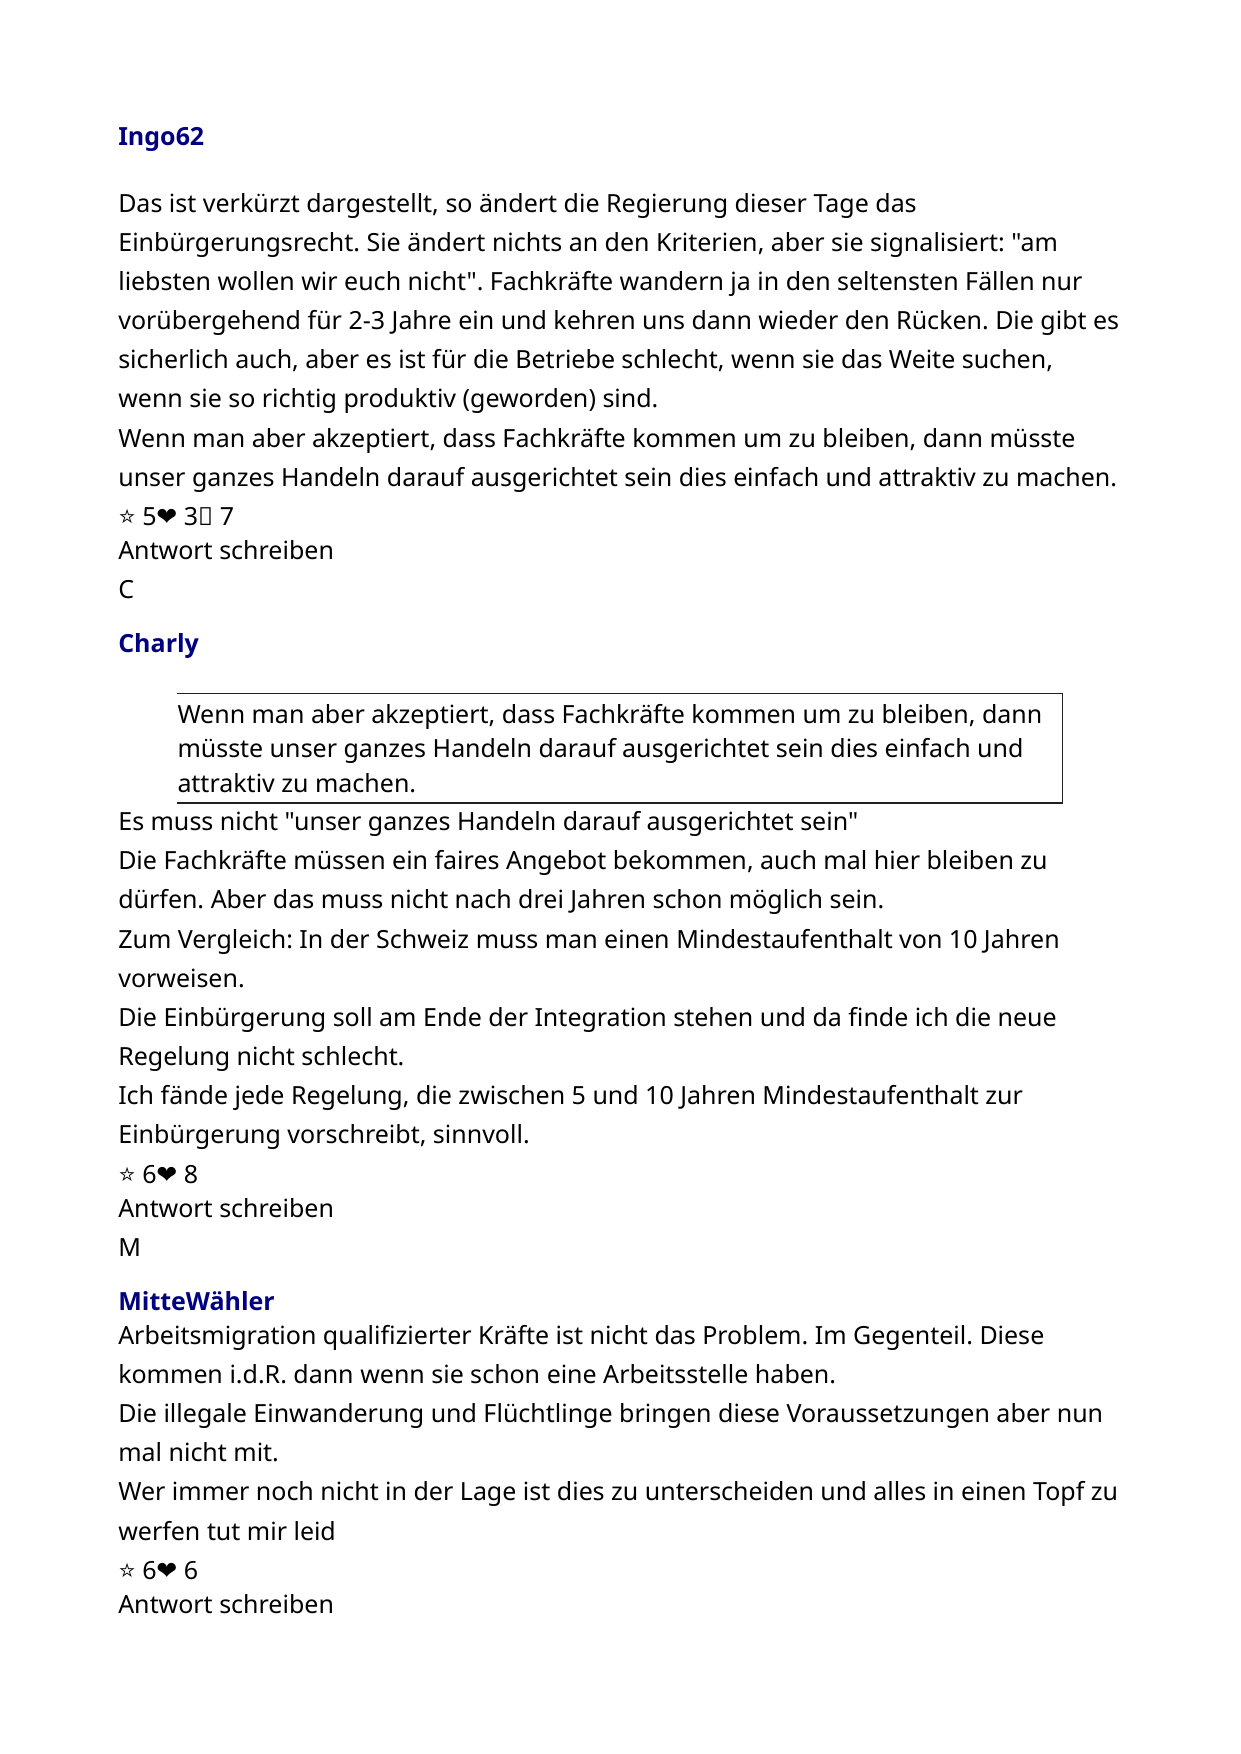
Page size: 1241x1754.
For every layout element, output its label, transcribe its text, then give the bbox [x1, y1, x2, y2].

subtitle MitteWähler [118, 1283, 1122, 1317]
text Das ist verkürzt dargestellt, so ändert die Regierung dieser Tage das Einbürgerungsrecht. Sie ändert nichts an den Kriterien, aber sie signalisiert: "am liebsten wollen wir euch nicht". Fachkräfte wandern ja in den seltensten Fällen nur vorübergehend für 2-3 Jahre ein und kehren uns dann wieder den Rücken. Die gibt es sicherlich auch, aber es ist für die Betriebe schlecht, wenn sie das Weite suchen, wenn sie so richtig produktiv (geworden) sind. [118, 185, 1122, 415]
text ⭐️ 6❤️ 8 [118, 1156, 1122, 1190]
text Antwort schreiben [118, 1190, 1122, 1224]
subtitle Ingo62 [118, 118, 1122, 152]
subtitle Charly [118, 626, 1122, 659]
text C [118, 572, 1122, 606]
text Wer immer noch nicht in der Lage ist dies zu unterscheiden und alles in einen Topf zu werfen tut mir leid [118, 1474, 1122, 1547]
text Wenn man aber akzeptiert, dass Fachkräfte kommen um zu bleiben, dann müsste unser ganzes Handeln darauf ausgerichtet sein dies einfach und attraktiv zu machen. [177, 694, 1062, 802]
text Arbeitsmigration qualifizierter Kräfte ist nicht das Problem. Im Gegenteil. Diese kommen i.d.R. dann wenn sie schon eine Arbeitsstelle haben. [118, 1317, 1122, 1391]
text Die Fachkräfte müssen ein faires Angebot bekommen, auch mal hier bleiben zu dürfen. Aber das muss nicht nach drei Jahren schon möglich sein. [118, 843, 1122, 916]
text Die Einbürgerung soll am Ende der Integration stehen und da finde ich die neue Regelung nicht schlecht. [118, 999, 1122, 1073]
text Wenn man aber akzeptiert, dass Fachkräfte kommen um zu bleiben, dann müsste unser ganzes Handeln darauf ausgerichtet sein dies einfach und attraktiv zu machen. [118, 420, 1122, 493]
text Die illegale Einwanderung und Flüchtlinge bringen diese Voraussetzungen aber nun mal nicht mit. [118, 1396, 1122, 1469]
text ⭐️ 5❤️ 3🤨 7 [118, 498, 1122, 533]
text Antwort schreiben [118, 1586, 1122, 1620]
text M [118, 1229, 1122, 1263]
text Ich fände jede Regelung, die zwischen 5 und 10 Jahren Mindestaufenthalt zur Einbürgerung vorschreibt, sinnvoll. [118, 1078, 1122, 1151]
text Zum Vergleich: In der Schweiz muss man einen Mindestaufenthalt von 10 Jahren vorweisen. [118, 921, 1122, 994]
text Antwort schreiben [118, 533, 1122, 567]
text ⭐️ 6❤️ 6 [118, 1552, 1122, 1586]
text Es muss nicht "unser ganzes Handeln darauf ausgerichtet sein" [118, 804, 1122, 838]
